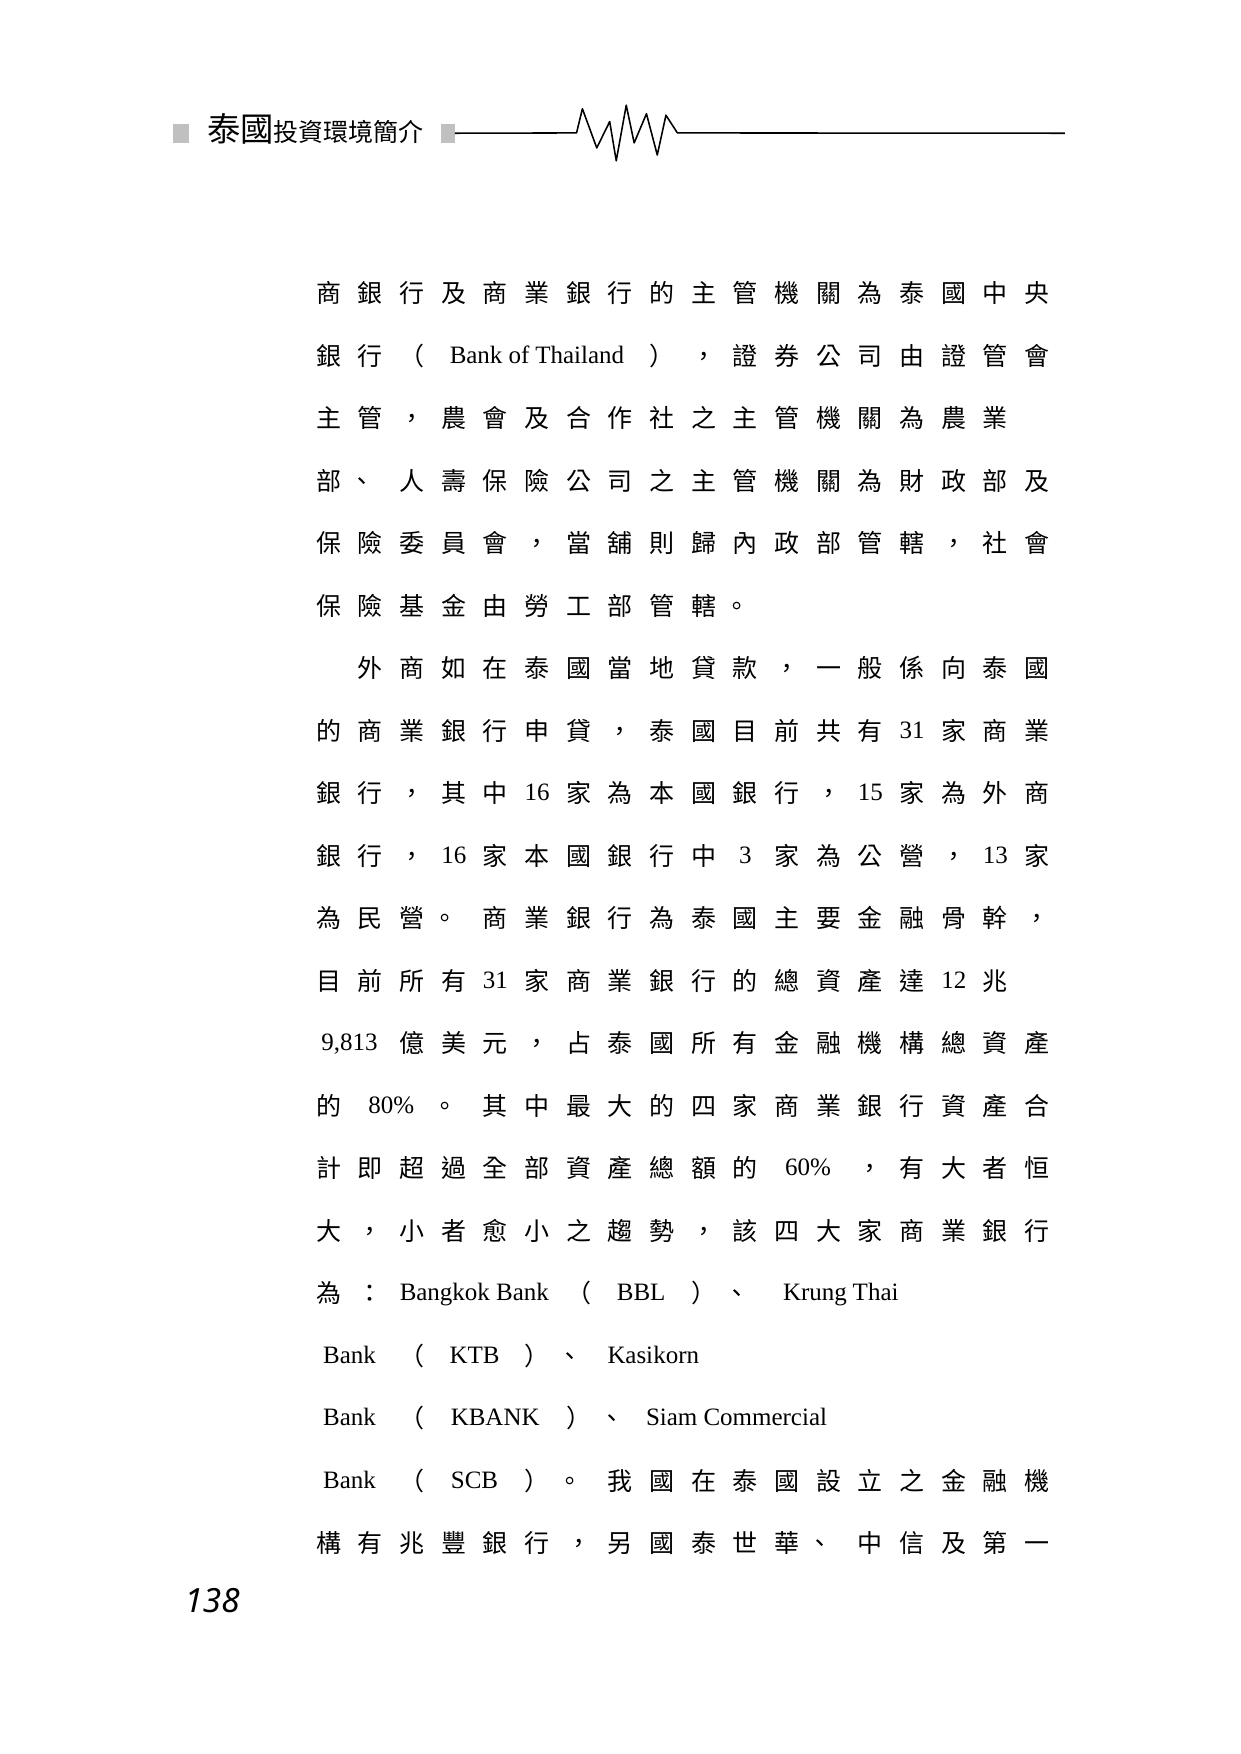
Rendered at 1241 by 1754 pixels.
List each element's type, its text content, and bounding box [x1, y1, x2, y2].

text 外商如在泰國當地貸款，一般係向泰國的商業銀行申貸，泰國目前共有31家商業銀行，其中16家為本國銀行，15家為外商銀行，16家本國銀行中3家為公營，13家為民營。商業銀行為泰國主要金融骨幹，目前所有31家商業銀行的總資產達12兆9,813億美元，占泰國所有金融機構總資產的80%。其中最大的四家商業銀行資產合計即超過全部資產總額的60%，有大者恒大，小者愈小之趨勢，該四大家商業銀行為：Bangkok Bank（BBL）、Krung Thai Bank（KTB）、Kasikorn Bank（KBANK）、Siam Commercial Bank（SCB）。我國在泰國設立之金融機構有兆豐銀行，另國泰世華、中信及第一 [281, 625, 1058, 1563]
text 商銀行及商業銀行的主管機關為泰國中央銀行（Bank of Thailand），證券公司由證管會主管，農會及合作社之主管機關為農業部、人壽保險公司之主管機關為財政部及保險委員會，當舖則歸內政部管轄，社會保險基金由勞工部管轄。 [281, 250, 1058, 625]
